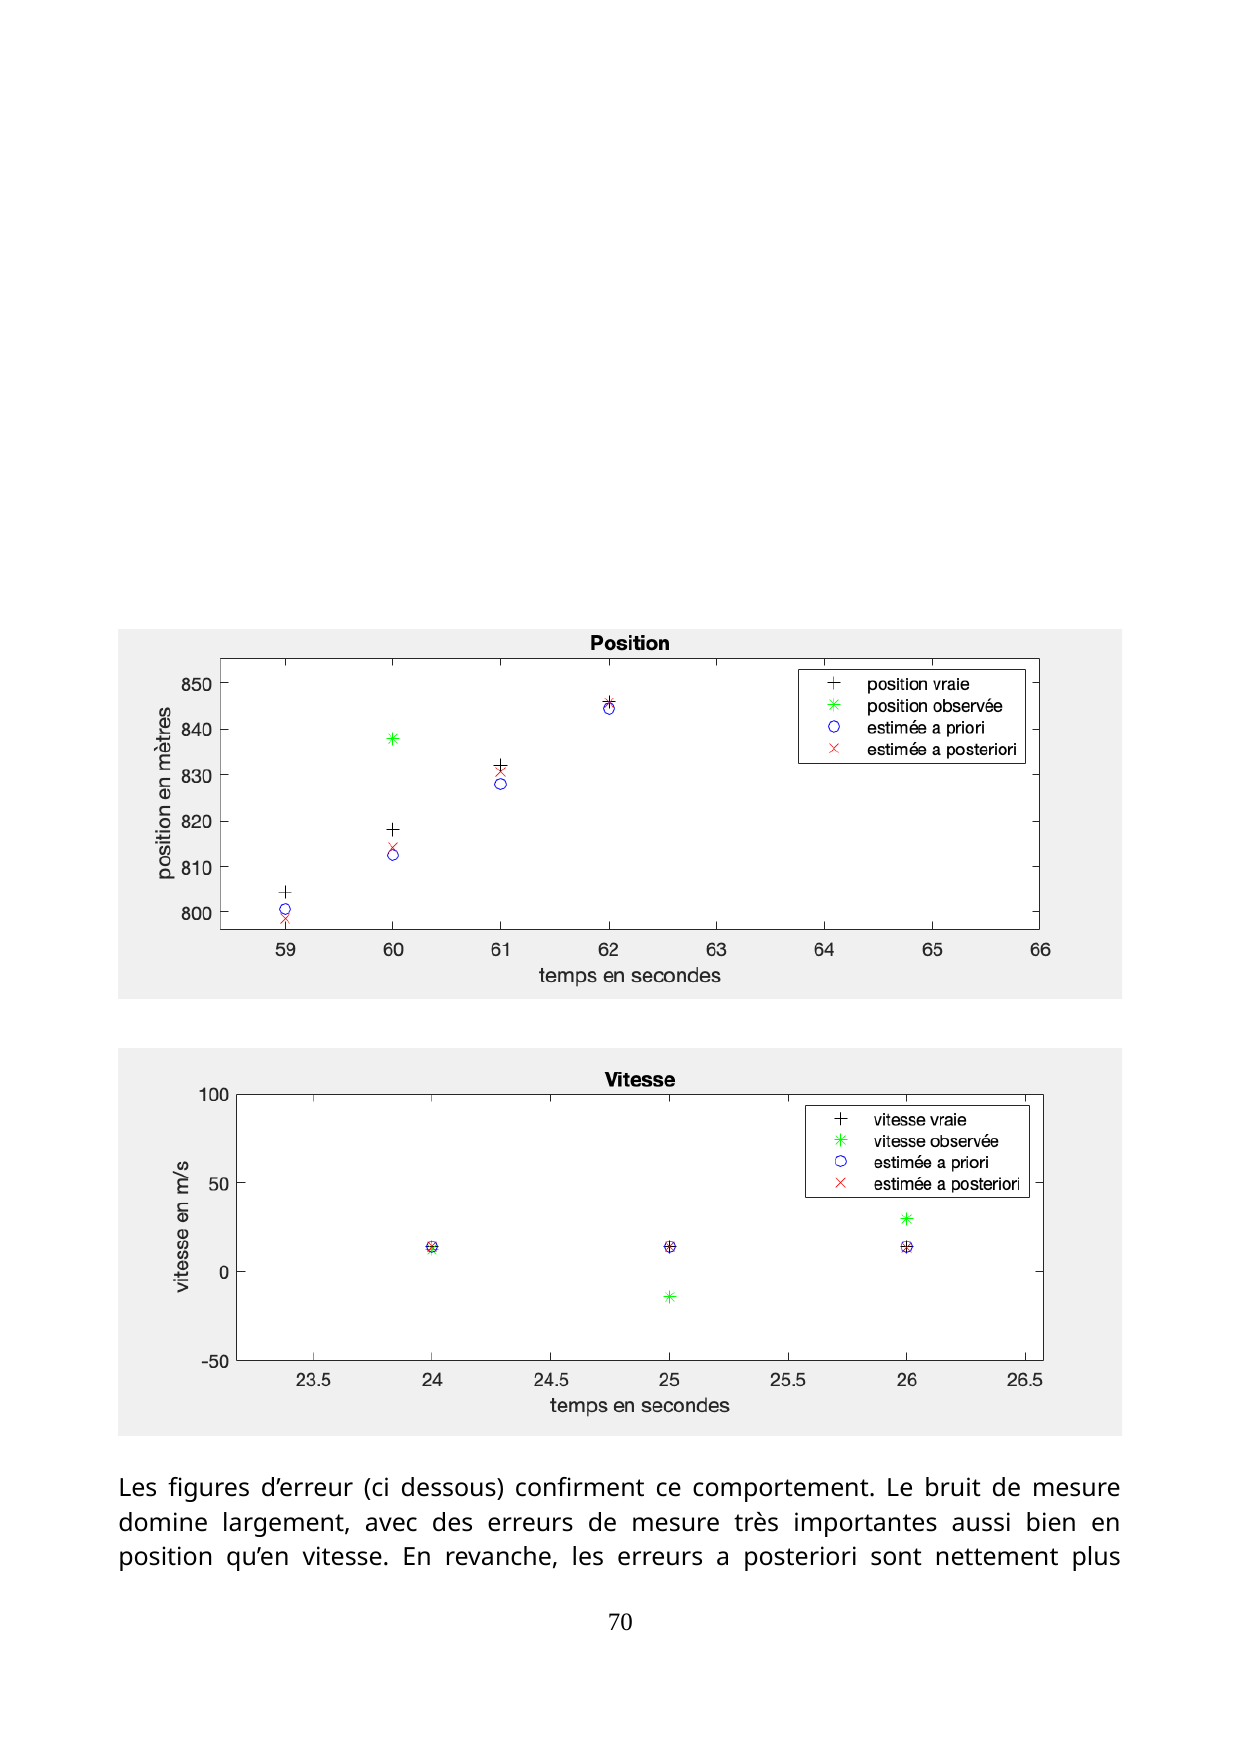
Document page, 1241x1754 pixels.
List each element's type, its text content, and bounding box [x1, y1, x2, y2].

picture [118, 1048, 1123, 1436]
picture [118, 629, 1123, 999]
text Les figures d’erreur (ci dessous) confirment ce comportement. Le bruit de mesure domine largement, avec des erreurs de mesure très importantes aussi bien en position qu’en vitesse. En revanche, les erreurs a posteriori sont nettement plus [118, 1470, 1122, 1572]
